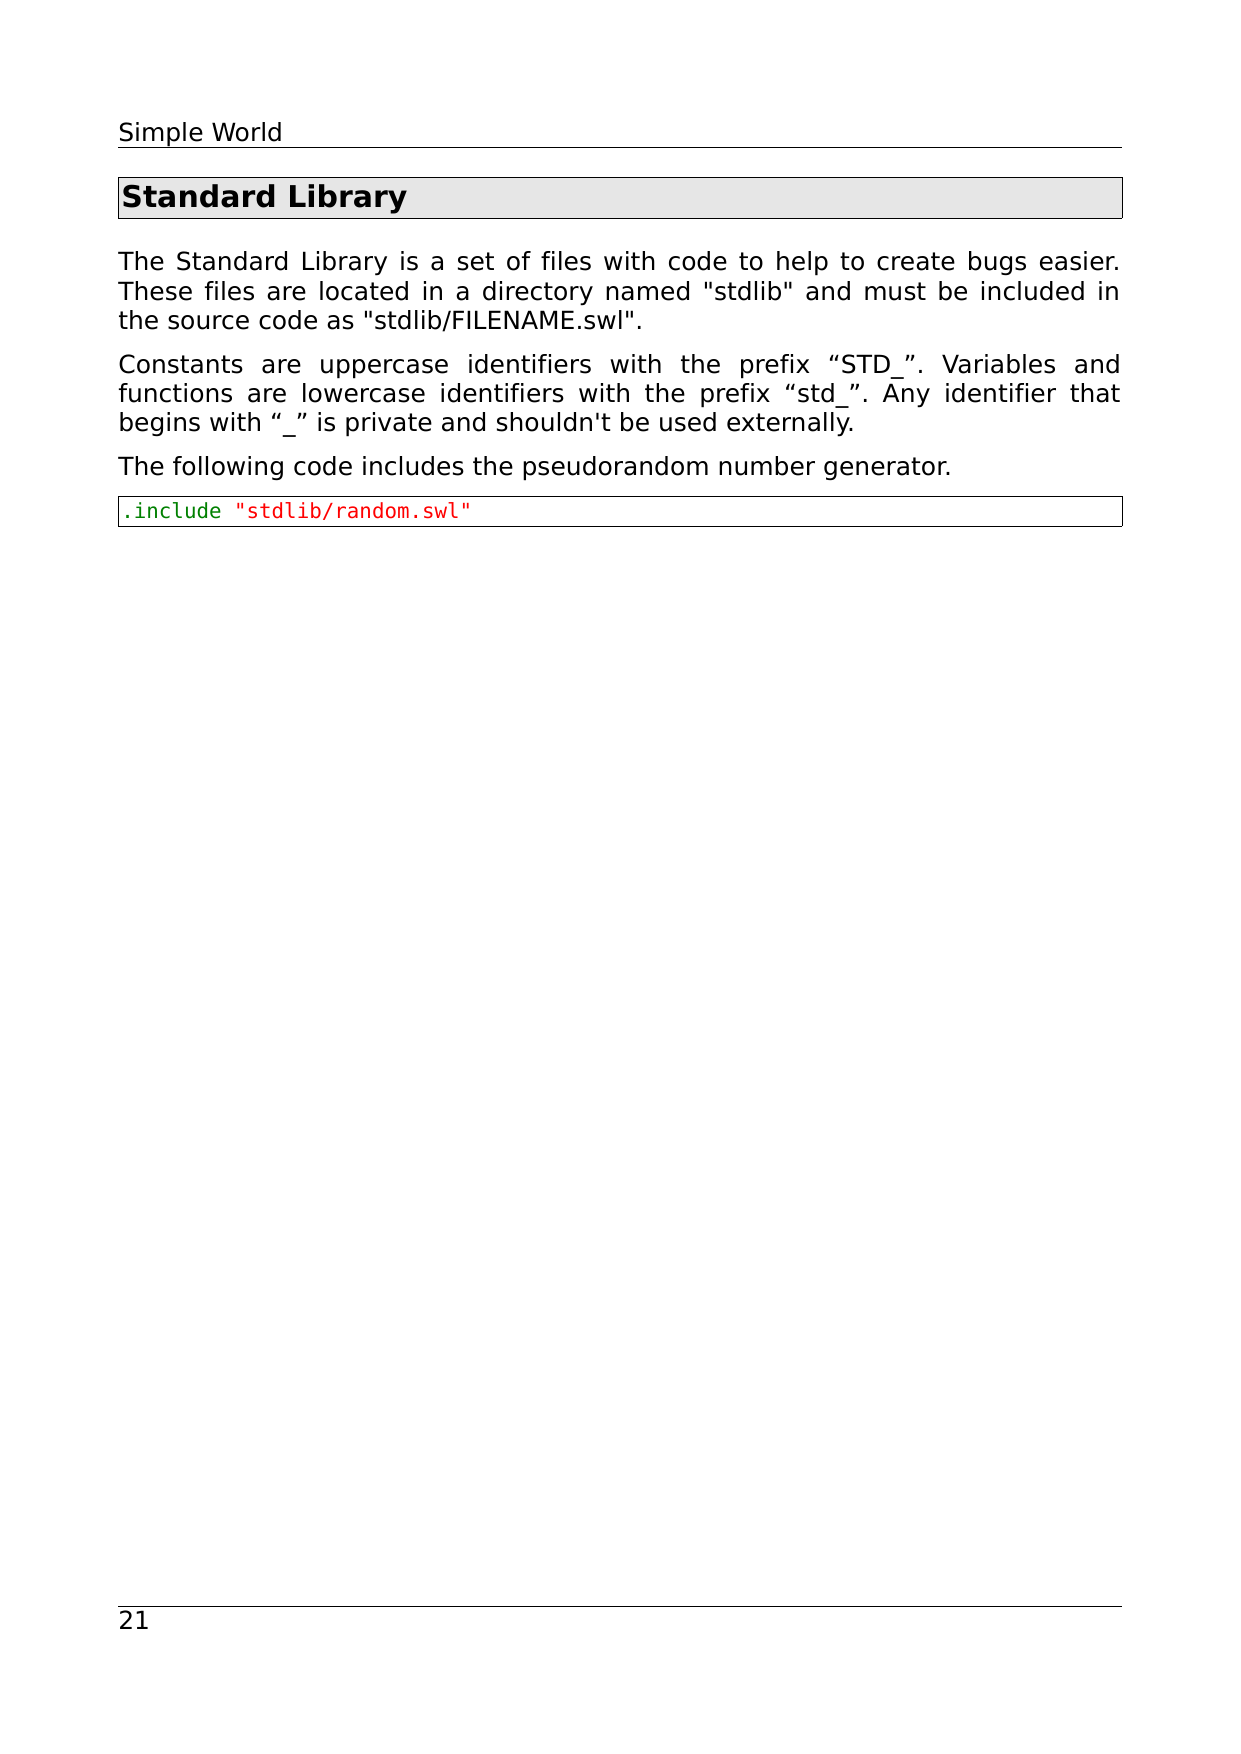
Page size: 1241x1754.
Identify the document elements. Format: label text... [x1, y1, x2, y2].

text Constants are uppercase identifiers with the prefix “STD_”. Variables and functions are lowercase identifiers with the prefix “std_”. Any identifier that begins with “_” is private and shouldn't be used externally. [118, 350, 1122, 437]
title Standard Library [119, 178, 1122, 218]
text The Standard Library is a set of files with code to help to create bugs easier. These files are located in a directory named "stdlib" and must be included in the source code as "stdlib/FILENAME.swl". [118, 247, 1122, 335]
text The following code includes the pseudorandom number generator. [118, 452, 1122, 481]
text .include "stdlib/random.swl" [119, 497, 1122, 526]
